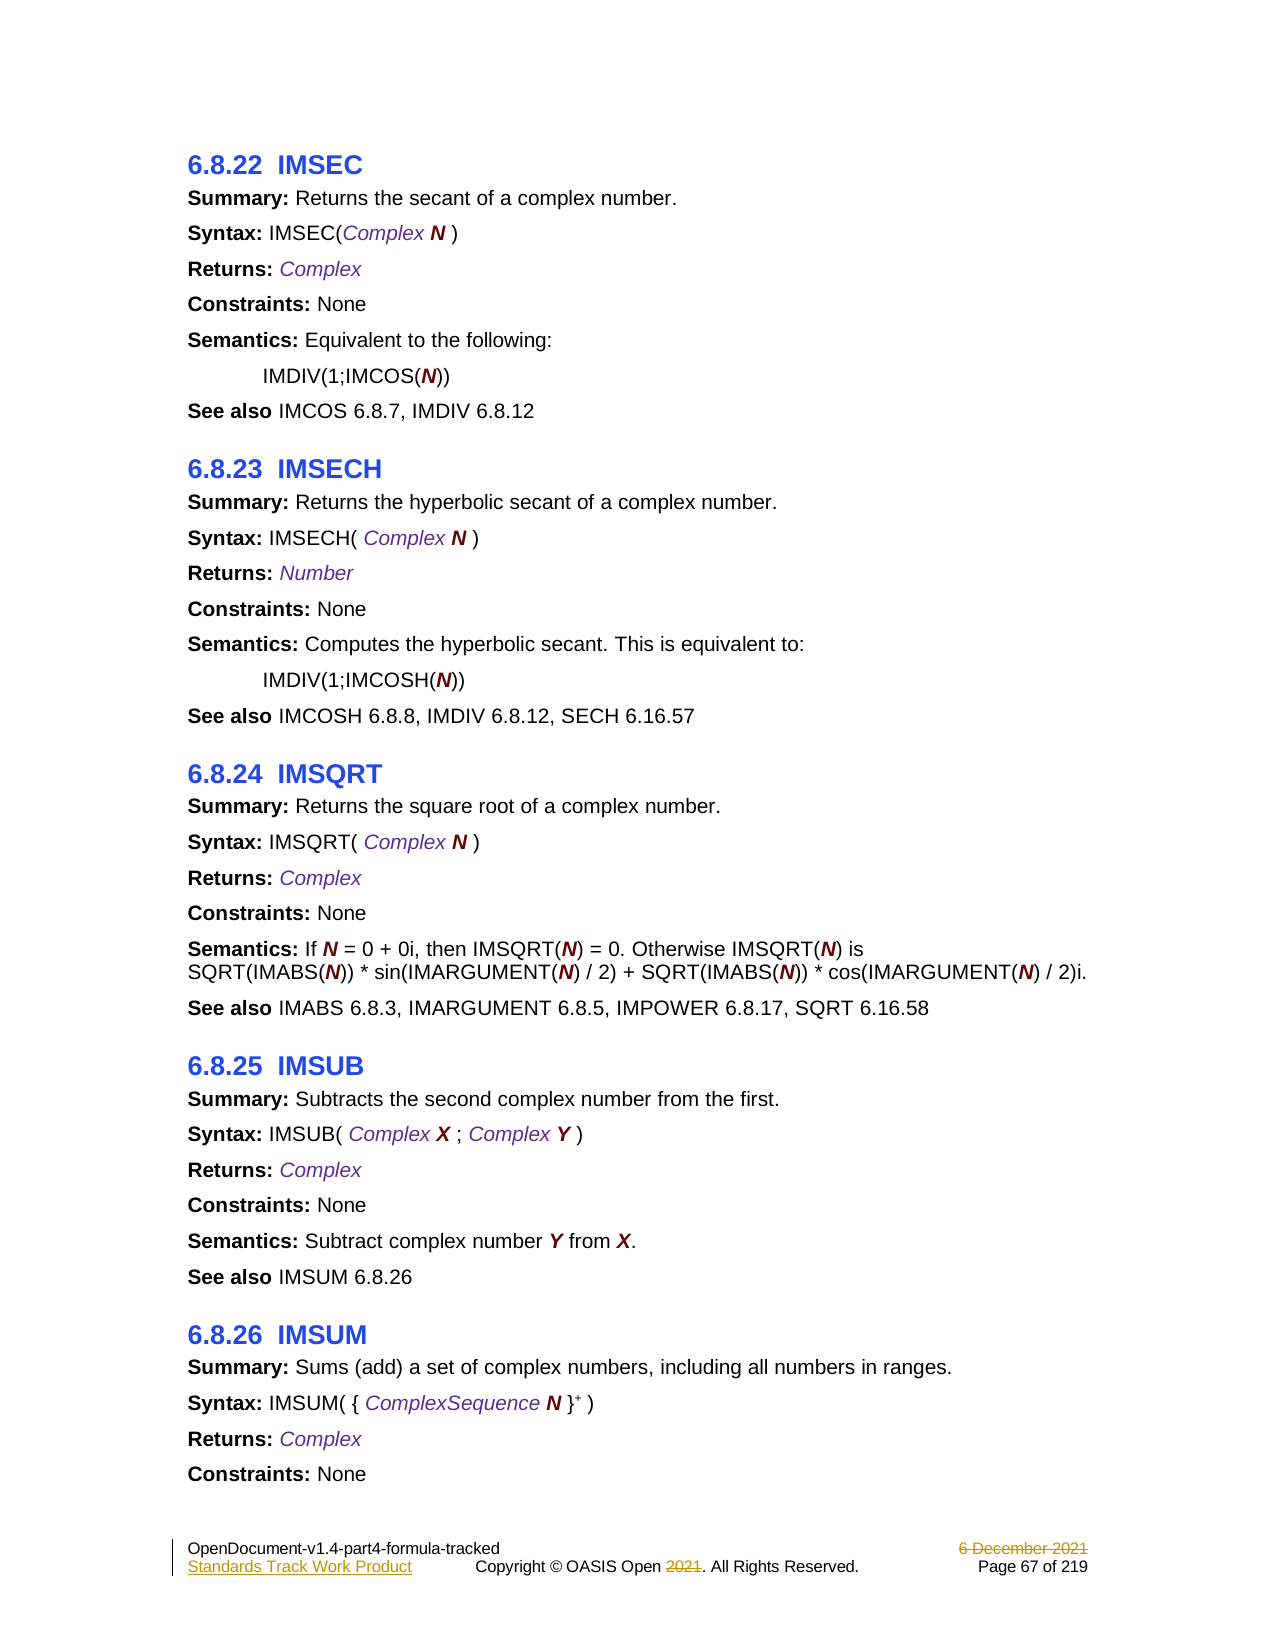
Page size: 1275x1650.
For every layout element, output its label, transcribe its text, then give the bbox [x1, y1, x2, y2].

text Returns: Complex [187, 1158, 1088, 1182]
text See also IMSUM 6.8.26 [187, 1265, 1088, 1289]
text Summary: Returns the square root of a complex number. [187, 795, 1088, 818]
text See also IMABS 6.8.3, IMARGUMENT 6.8.5, IMPOWER 6.8.17, SQRT 6.16.58 [187, 996, 1088, 1020]
subtitle IMSUM [187, 1320, 1088, 1350]
text Returns: Number [187, 562, 1088, 585]
text See also IMCOSH 6.8.8, IMDIV 6.8.12, SECH 6.16.57 [187, 704, 1088, 728]
text IMDIV(1;IMCOS(N)) [187, 364, 1088, 388]
text Semantics: Equivalent to the following: [187, 328, 1088, 352]
text Summary: Subtracts the second complex number from the first. [187, 1087, 1088, 1111]
text Syntax: IMSEC(Complex N ) [187, 222, 1088, 245]
text Returns: Complex [187, 257, 1088, 281]
subtitle IMSQRT [187, 759, 1088, 789]
text Constraints: None [187, 293, 1088, 316]
text Summary: Returns the hyperbolic secant of a complex number. [187, 490, 1088, 514]
subtitle IMSUB [187, 1051, 1088, 1081]
text Constraints: None [187, 1463, 1088, 1486]
text Summary: Returns the secant of a complex number. [187, 186, 1088, 209]
text Semantics: If N = 0 + 0i, then IMSQRT(N) = 0. Otherwise IMSQRT(N) is SQRT(IMABS(N)) * sin(IMARGUMENT(N) / 2) + SQRT(IMABS(N)) * cos(IMARGUMENT(N) / 2)i. [187, 937, 1088, 984]
text Syntax: IMSUB( Complex X ; Complex Y ) [187, 1123, 1088, 1146]
text Constraints: None [187, 902, 1088, 925]
text Syntax: IMSQRT( Complex N ) [187, 830, 1088, 854]
text Syntax: IMSUM( { ComplexSequence N }+ ) [187, 1391, 1088, 1415]
text See also IMCOS 6.8.7, IMDIV 6.8.12 [187, 400, 1088, 423]
text Semantics: Subtract complex number Y from X. [187, 1229, 1088, 1253]
text Returns: Complex [187, 866, 1088, 889]
subtitle IMSEC [187, 150, 1088, 180]
text Returns: Complex [187, 1427, 1088, 1451]
text Semantics: Computes the hyperbolic secant. This is equivalent to: [187, 633, 1088, 656]
text Summary: Sums (add) a set of complex numbers, including all numbers in ranges. [187, 1356, 1088, 1379]
subtitle IMSECH [187, 454, 1088, 484]
text Constraints: None [187, 597, 1088, 621]
text IMDIV(1;IMCOSH(N)) [187, 668, 1088, 692]
text Constraints: None [187, 1194, 1088, 1217]
text Syntax: IMSECH( Complex N ) [187, 526, 1088, 549]
